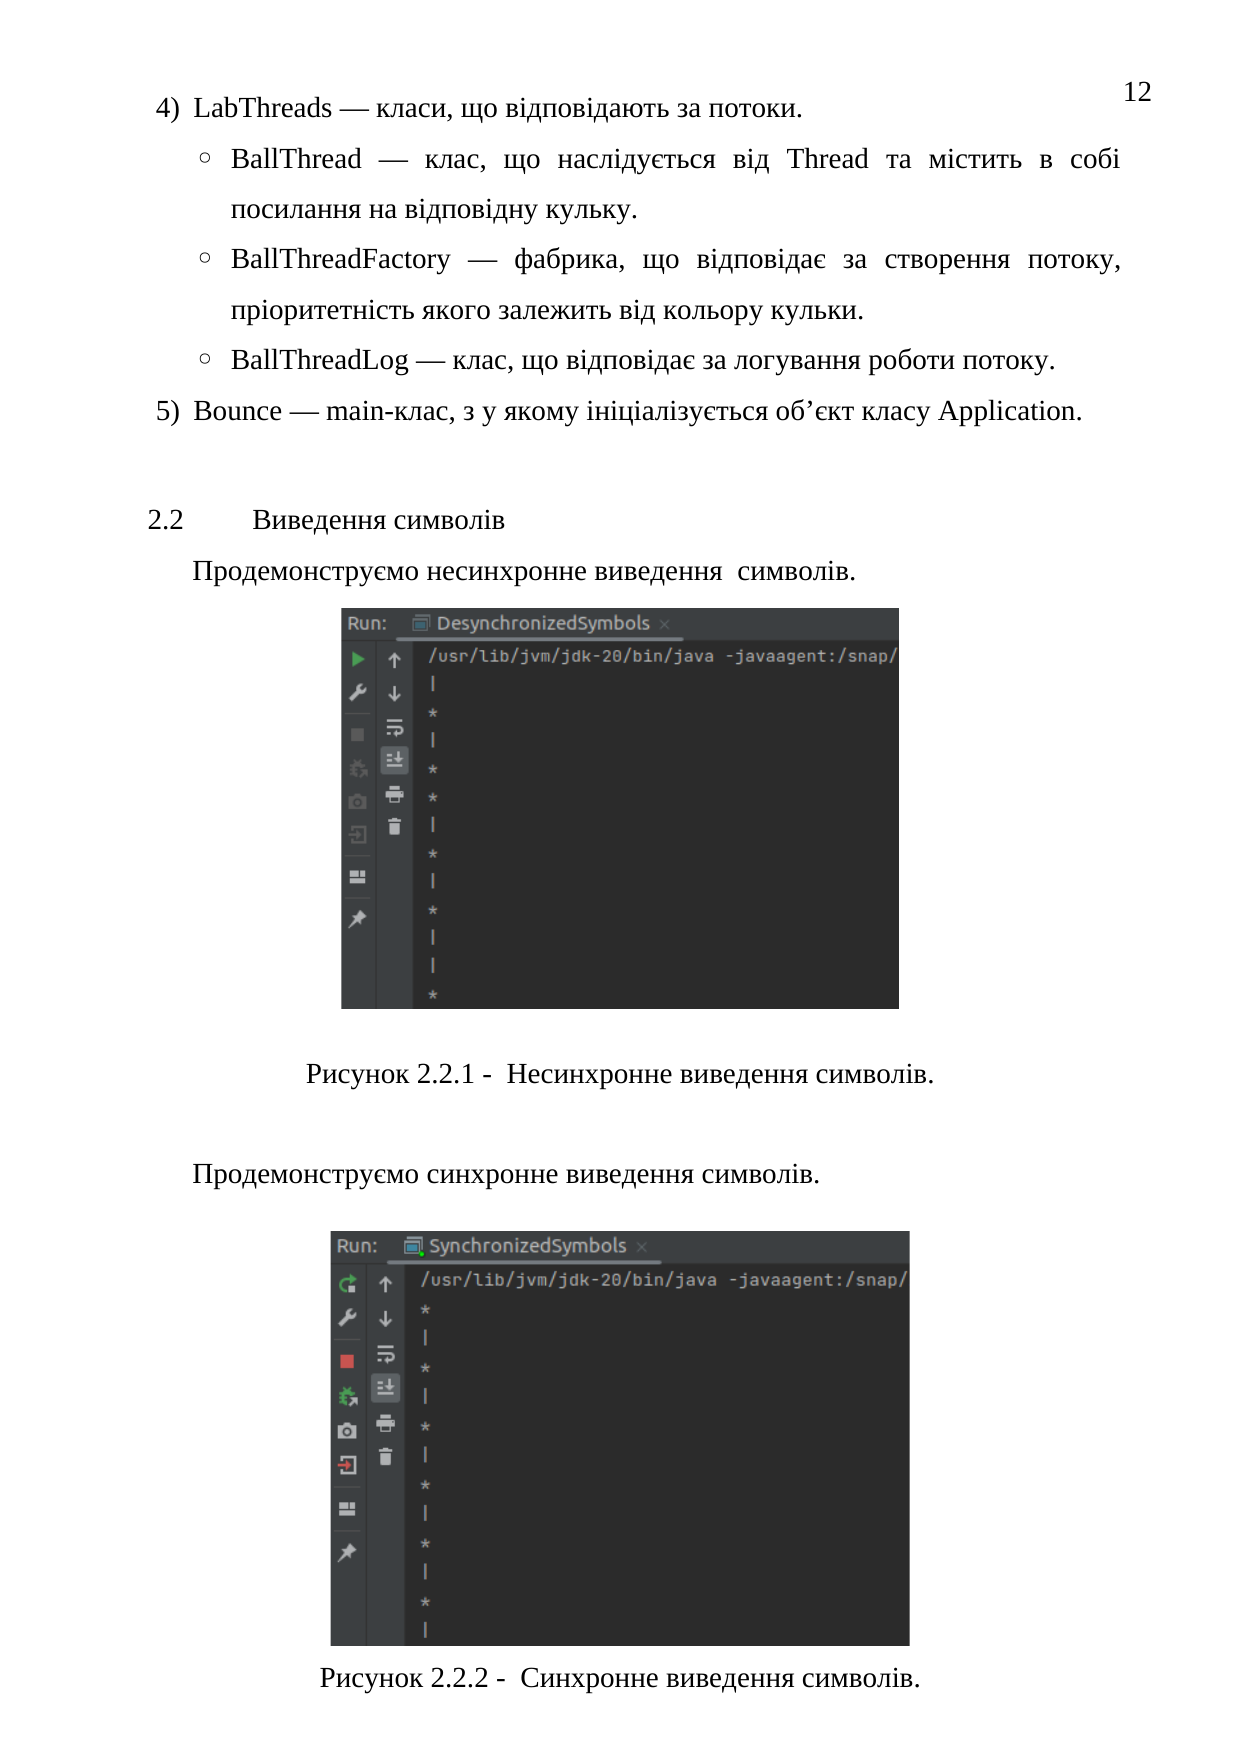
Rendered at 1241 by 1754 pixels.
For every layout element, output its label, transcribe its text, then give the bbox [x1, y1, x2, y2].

picture [330, 1231, 910, 1646]
list LabThreads — класи, що відповідають за потоки. [156, 90, 1122, 124]
subtitle Синхронне виведення символів. [118, 1660, 1122, 1693]
list BallThreadLog — клас, що відповідає за логування роботи потоку. [193, 342, 1122, 376]
list BallThread — клас, що наслідується від Thread та містить в собі посилання на відповідну кульку. [193, 141, 1122, 225]
subtitle Виведення символів [118, 502, 1122, 536]
text Продемонструємо несинхронне виведення символів. [118, 553, 1122, 586]
list BallThreadFactory — фабрика, що відповідає за створення потоку, пріоритетність якого залежить від кольору кульки. [193, 241, 1122, 325]
text Продемонструємо синхронне виведення символів. [118, 1157, 1122, 1190]
list Bounce — main-клас, з у якому ініціалізується об’єкт класу Application. [156, 393, 1122, 426]
subtitle Несинхронне виведення символів. [118, 1056, 1122, 1089]
picture [341, 608, 899, 1009]
